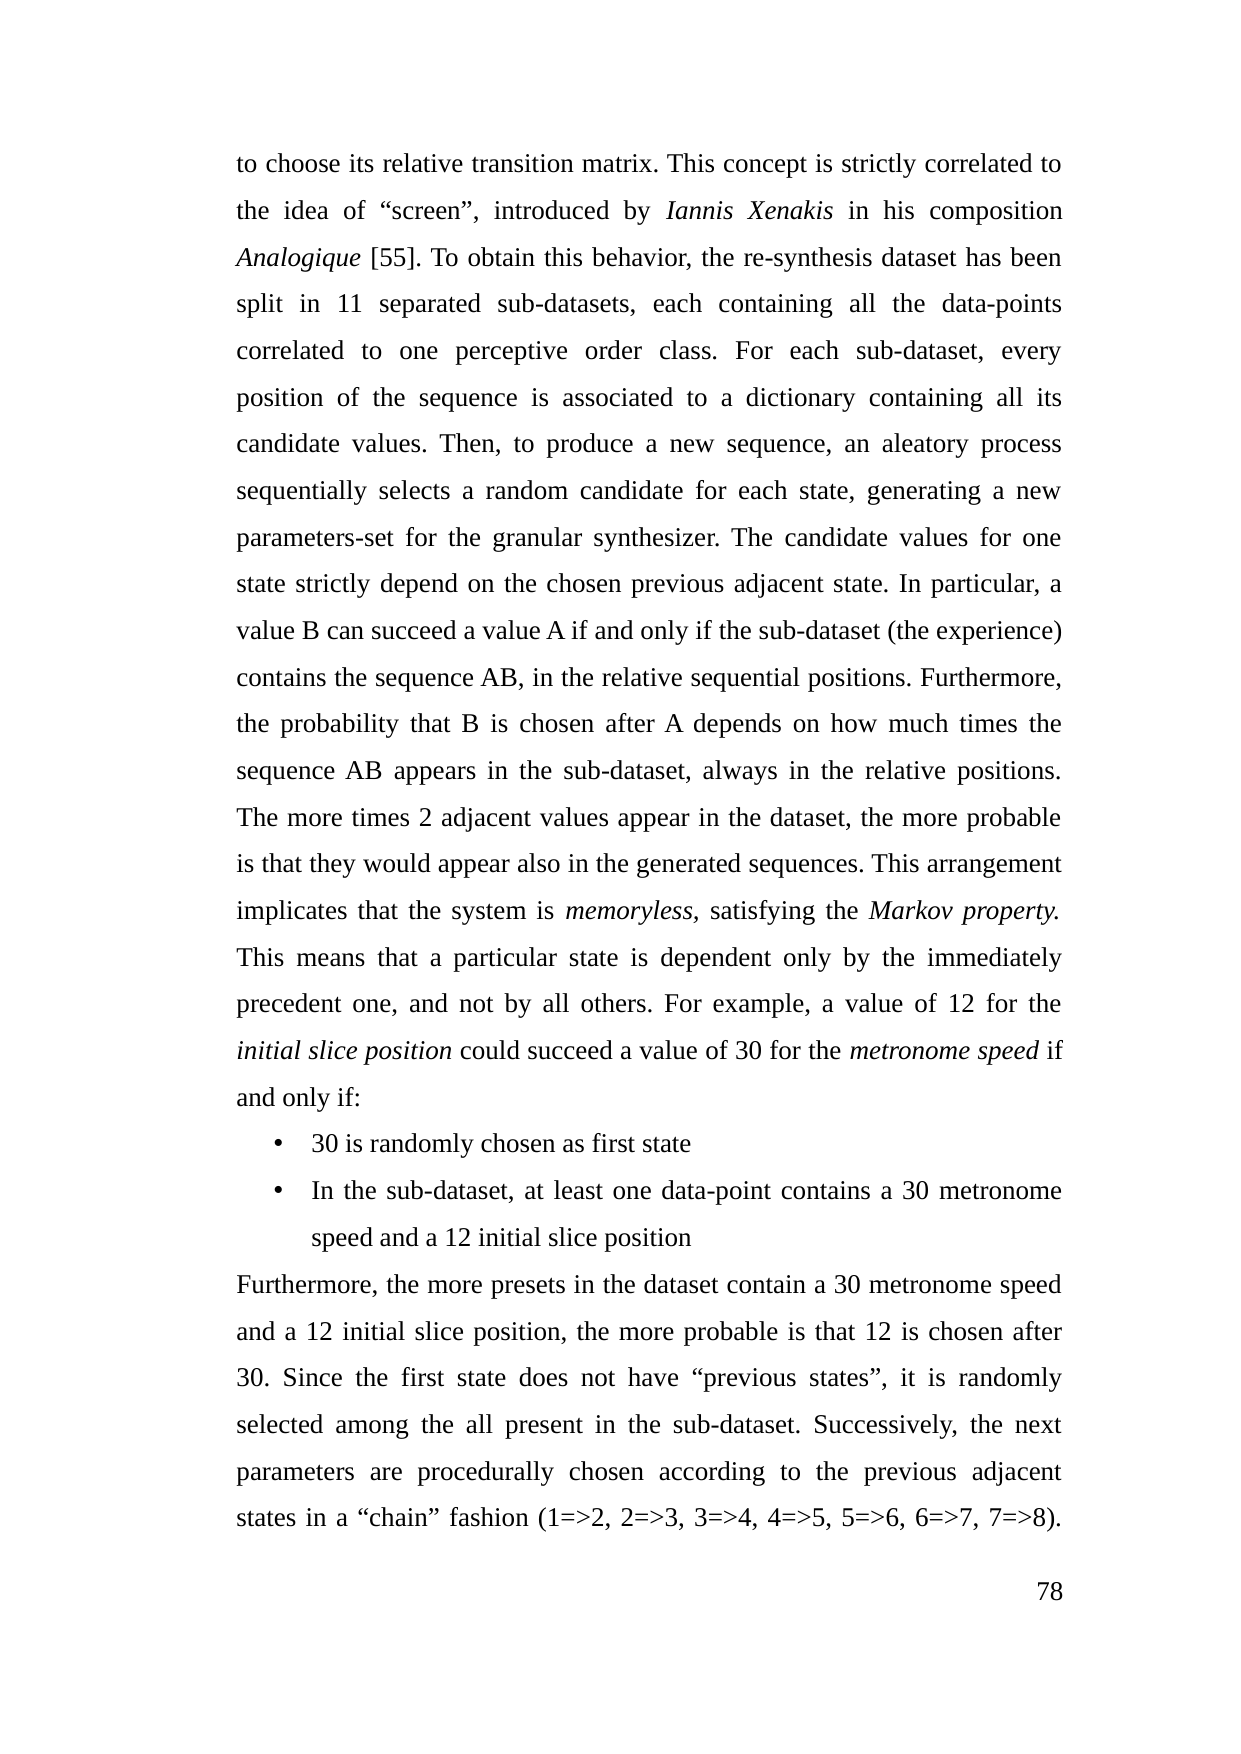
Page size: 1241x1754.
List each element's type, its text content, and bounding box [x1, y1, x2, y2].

text to choose its relative transition matrix. This concept is strictly correlated to the idea of “screen”, introduced by Iannis Xenakis in his composition Analogique [55]. To obtain this behavior, the re-synthesis dataset has been split in 11 separated sub-datasets, each containing all the data-points correlated to one perceptive order class. For each sub-dataset, every position of the sequence is associated to a dictionary containing all its candidate values. Then, to produce a new sequence, an aleatory process sequentially selects a random candidate for each state, generating a new parameters-set for the granular synthesizer. The candidate values for one state strictly depend on the chosen previous adjacent state. In particular, a value B can succeed a value A if and only if the sub-dataset (the experience) contains the sequence AB, in the relative sequential positions. Furthermore, the probability that B is chosen after A depends on how much times the sequence AB appears in the sub-dataset, always in the relative positions. The more times 2 adjacent values appear in the dataset, the more probable is that they would appear also in the generated sequences. This arrangement implicates that the system is memoryless, satisfying the Markov property. This means that a particular state is dependent only by the immediately precedent one, and not by all others. For example, a value of 12 for the initial slice position could succeed a value of 30 for the metronome speed if and only if: [236, 148, 1063, 1112]
text Furthermore, the more presets in the dataset contain a 30 metronome speed and a 12 initial slice position, the more probable is that 12 is chosen after 30. Since the first state does not have “previous states”, it is randomly selected among the all present in the sub-dataset. Successively, the next parameters are procedurally chosen according to the previous adjacent states in a “chain” fashion (1=>2, 2=>3, 3=>4, 4=>5, 5=>6, 6=>7, 7=>8). [236, 1268, 1063, 1532]
list 30 is randomly chosen as first state [274, 1128, 1063, 1159]
list In the sub-dataset, at least one data-point contains a 30 metronome speed and a 12 initial slice position [274, 1174, 1063, 1252]
